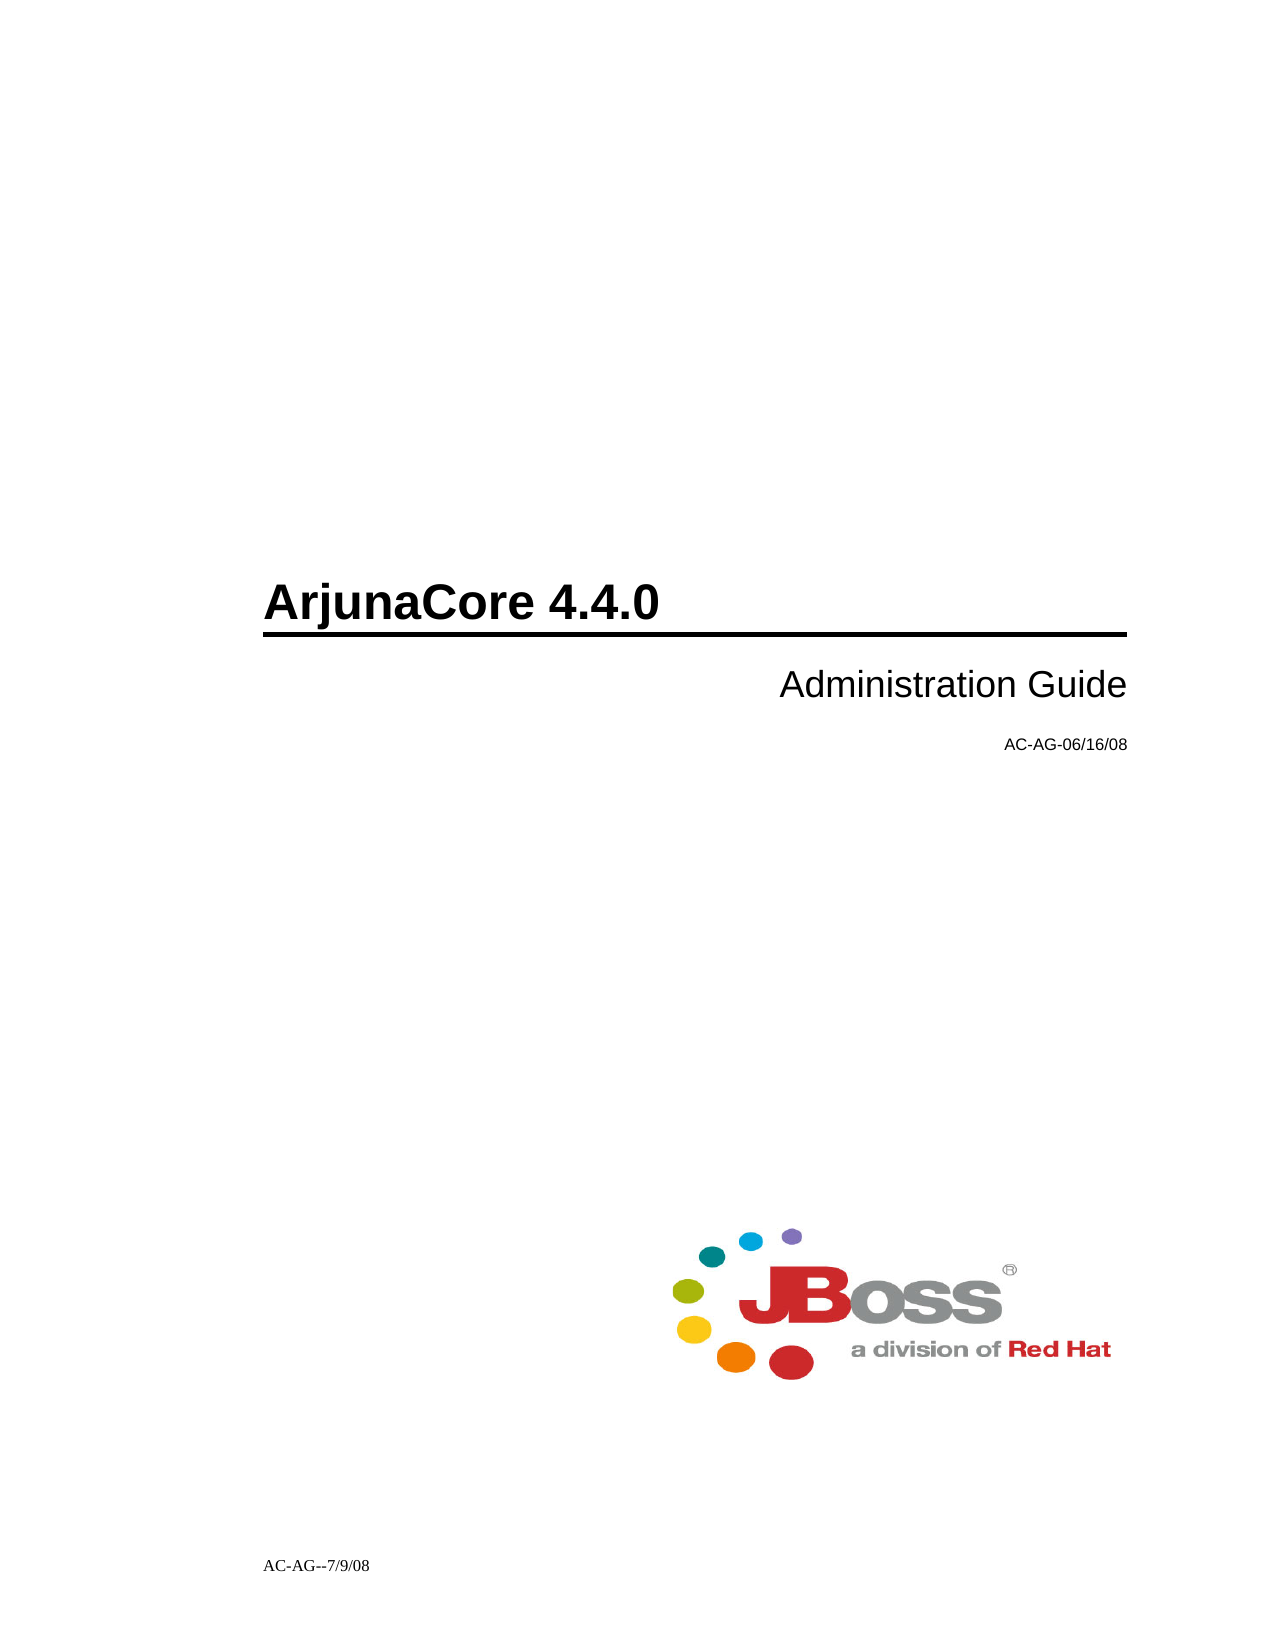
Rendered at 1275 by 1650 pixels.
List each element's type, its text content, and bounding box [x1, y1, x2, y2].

subtitle Administration Guide [263, 662, 1127, 706]
title ArjunaCore 4.4.0 [263, 573, 1127, 632]
text AC-AG-06/16/08 [263, 735, 1127, 754]
picture [672, 1228, 1111, 1380]
